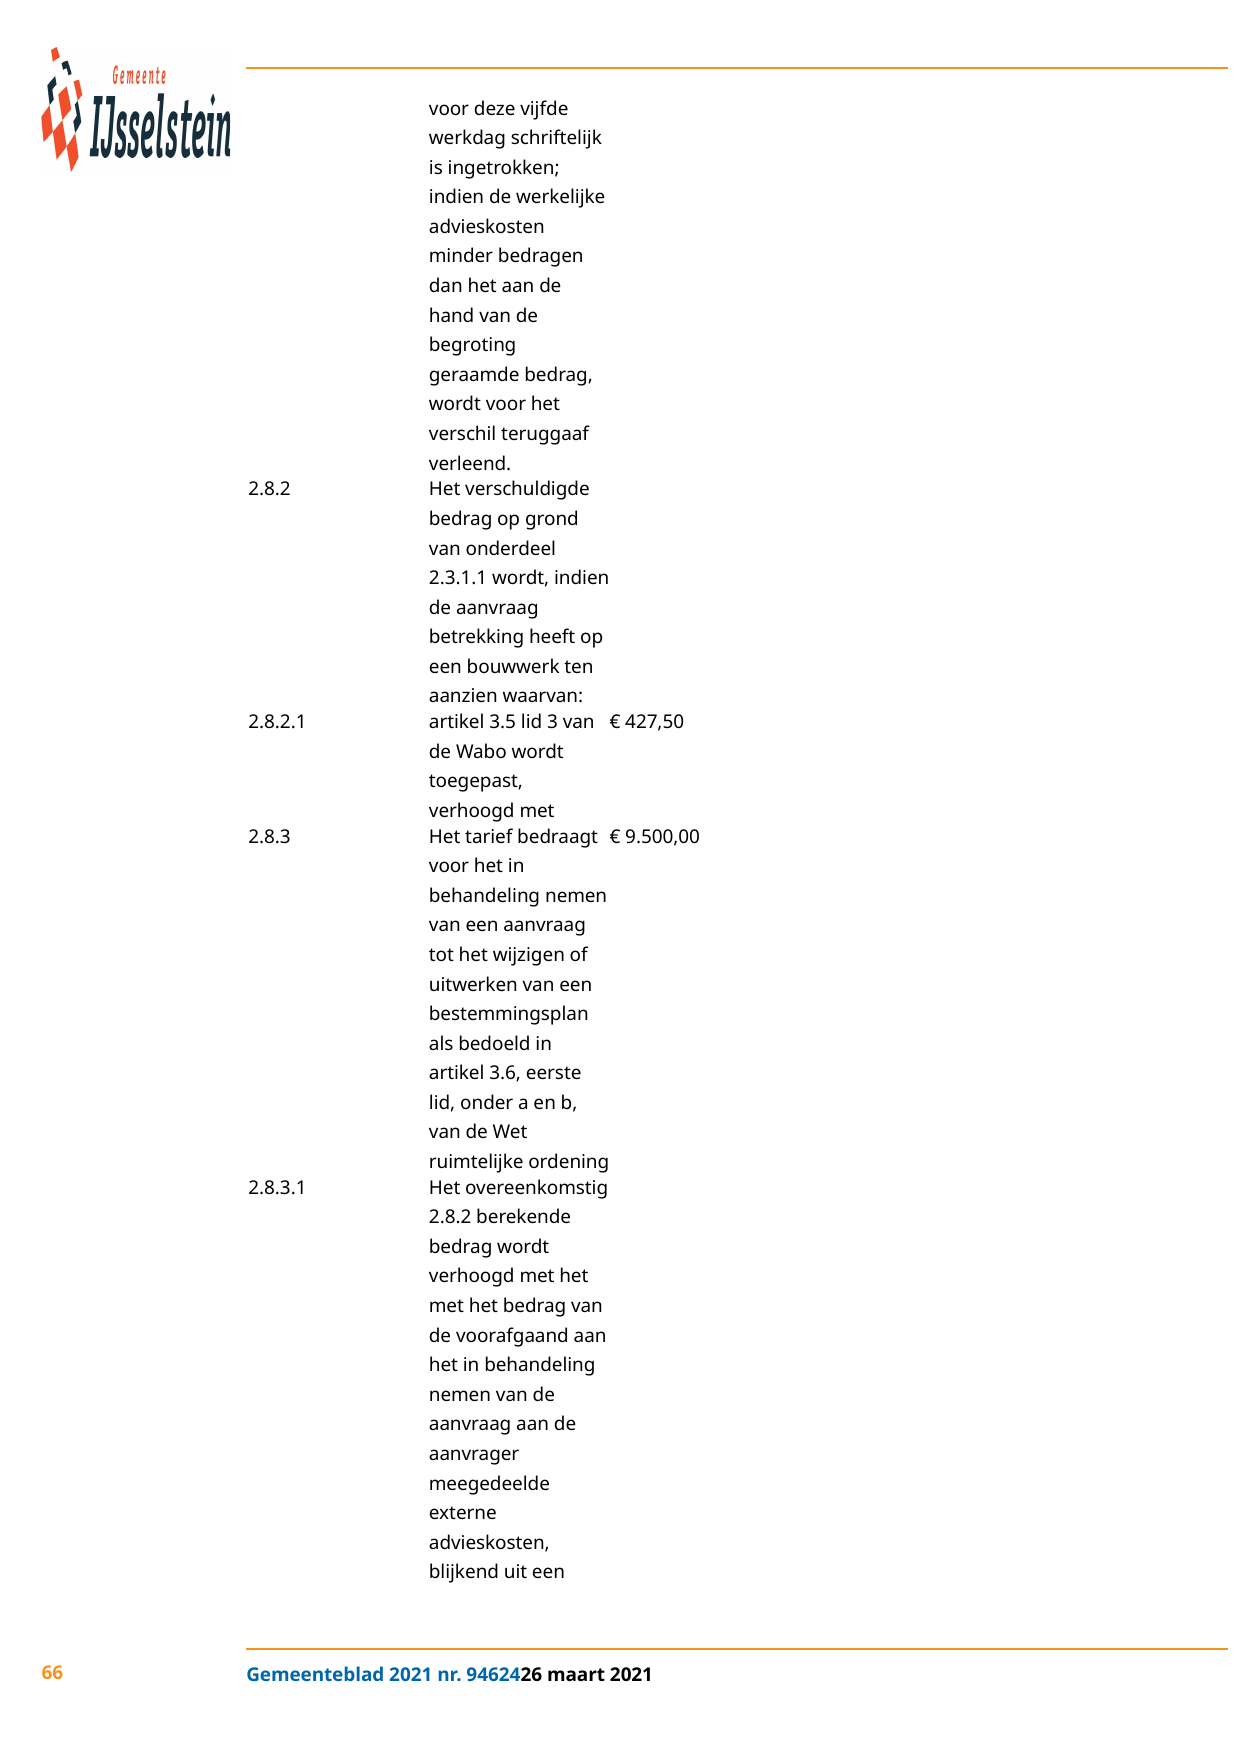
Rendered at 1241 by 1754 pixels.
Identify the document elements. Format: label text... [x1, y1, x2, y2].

table_cell € 9.500,00 [609, 823, 790, 1174]
table_cell Het tarief bedraagt voor het in behandeling nemen van een aanvraag tot het wijzigen of uitwerken van een bestemmingsplan als bedoeld in artikel 3.6, eerste lid, onder a en b, van de Wet ruimtelijke ordening [429, 823, 609, 1174]
table_cell 2.8.2 [248, 476, 429, 708]
picture [41, 47, 231, 172]
table_cell 2.8.2.1 [248, 708, 429, 823]
table_cell [248, 95, 429, 476]
table_cell 2.8.3.1 [248, 1174, 429, 1584]
table_cell Het verschuldigde bedrag op grond van onderdeel 2.3.1.1 wordt, indien de aanvraag betrekking heeft op een bouwwerk ten aanzien waarvan: [429, 476, 609, 708]
table_cell artikel 3.5 lid 3 van de Wabo wordt toegepast, verhoogd met [429, 708, 609, 823]
table_cell [609, 1174, 790, 1584]
table_cell Het overeenkomstig 2.8.2 berekende bedrag wordt verhoogd met het met het bedrag van de voorafgaand aan het in behandeling nemen van de aanvraag aan de aanvrager meegedeelde externe advieskosten, blijkend uit een [429, 1174, 609, 1584]
table_cell [609, 476, 790, 708]
table_cell [609, 95, 790, 476]
table_cell 2.8.3 [248, 823, 429, 1174]
table_cell € 427,50 [609, 708, 790, 823]
table_cell voor deze vijfde werkdag schriftelijk is ingetrokken; indien de werkelijke advieskosten minder bedragen dan het aan de hand van de begroting geraamde bedrag, wordt voor het verschil teruggaaf verleend. [429, 95, 609, 476]
